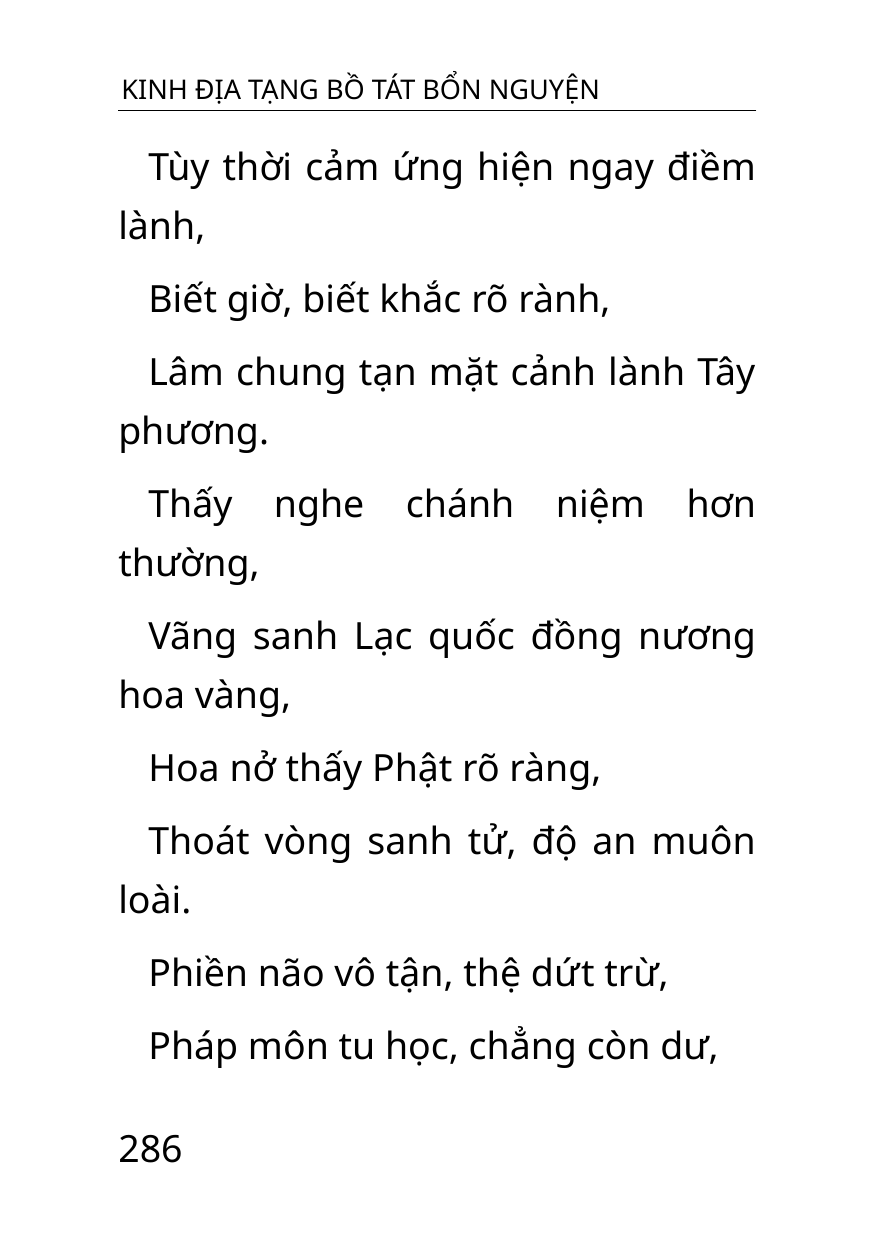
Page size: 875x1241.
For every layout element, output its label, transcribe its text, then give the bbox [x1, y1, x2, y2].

text Pháp môn tu học, chẳng còn dư, [118, 1019, 756, 1071]
text Thoát vòng sanh tử, độ an muôn loài. [118, 814, 756, 924]
text Hoa nở thấy Phật rõ ràng, [118, 741, 756, 792]
text Lâm chung tạn mặt cảnh lành Tây phương. [118, 346, 756, 455]
text Phiền não vô tận, thệ dứt trừ, [118, 946, 756, 997]
text Vãng sanh Lạc quốc đồng nương hoa vàng, [118, 609, 756, 719]
text Biết giờ, biết khắc rõ rành, [118, 272, 756, 323]
text Thấy nghe chánh niệm hơn thường, [118, 477, 756, 587]
text Tùy thời cảm ứng hiện ngay điềm lành, [118, 141, 756, 250]
